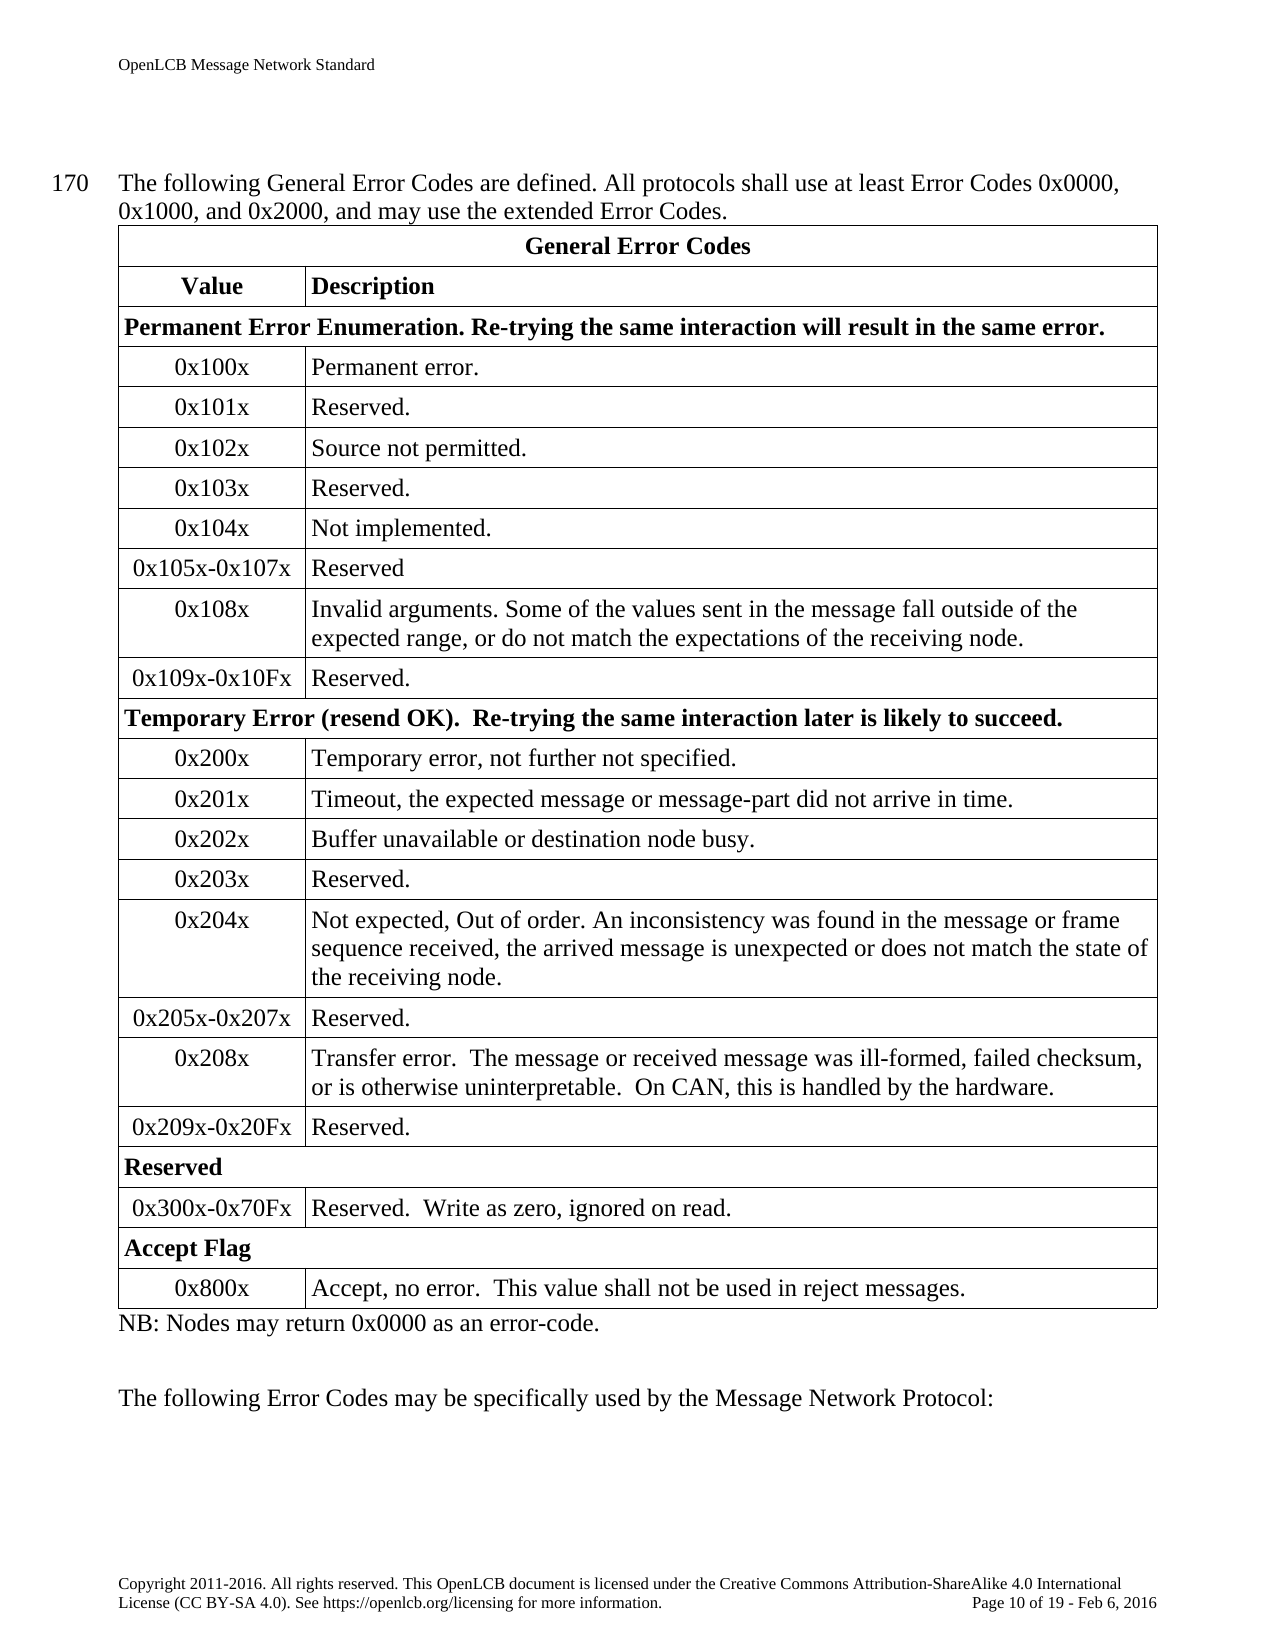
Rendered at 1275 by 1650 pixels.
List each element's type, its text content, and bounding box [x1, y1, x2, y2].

table_cell 0x300x-0x70Fx [119, 1188, 305, 1227]
table_cell Buffer unavailable or destination node busy. [306, 819, 1157, 859]
table_cell Reserved. [306, 387, 1157, 427]
table_cell 0x108x [119, 589, 305, 657]
table_cell Reserved. Write as zero, ignored on read. [306, 1188, 1157, 1227]
table_cell 0x209x-0x20Fx [119, 1107, 305, 1146]
table_cell 0x205x-0x207x [119, 998, 305, 1037]
table_cell 0x208x [119, 1038, 305, 1106]
table_cell 0x102x [119, 428, 305, 467]
table_cell Reserved. [306, 998, 1157, 1037]
table_cell 0x800x [119, 1269, 305, 1308]
table_cell Reserved. [306, 468, 1157, 507]
text NB: Nodes may return 0x0000 as an error-code. [118, 1309, 1157, 1337]
table_cell 0x201x [119, 779, 305, 818]
table_cell 0x101x [119, 387, 305, 427]
table_cell Accept Flag [119, 1228, 1157, 1267]
table_cell Temporary Error (resend OK). Re-trying the same interaction later is likely to succeed. [119, 699, 1157, 738]
table_cell 0x109x-0x10Fx [119, 658, 305, 697]
table_cell Timeout, the expected message or message-part did not arrive in time. [306, 779, 1157, 818]
table_cell Permanent Error Enumeration. Re-trying the same interaction will result in the same error. [119, 307, 1157, 346]
table_cell Transfer error. The message or received message was ill-formed, failed checksum, or is otherwise uninterpretable. On CAN, this is handled by the hardware. [306, 1038, 1157, 1106]
table_cell Reserved [306, 549, 1157, 588]
table_cell Reserved. [306, 658, 1157, 697]
table_cell Source not permitted. [306, 428, 1157, 467]
table_cell 0x200x [119, 739, 305, 778]
table_cell 0x204x [119, 900, 305, 997]
table_cell 0x203x [119, 860, 305, 899]
table_cell Description [306, 267, 1157, 306]
text The following General Error Codes are defined. All protocols shall use at least Error Codes 0x0000, 0x1000, and 0x2000, and may use the extended Error Codes. [118, 168, 1157, 225]
table_cell Temporary error, not further not specified. [306, 739, 1157, 778]
table_cell 0x202x [119, 819, 305, 859]
table_cell Accept, no error. This value shall not be used in reject messages. [306, 1269, 1157, 1308]
table_cell Not implemented. [306, 509, 1157, 548]
table_cell 0x100x [119, 347, 305, 386]
text The following Error Codes may be specifically used by the Message Network Protocol: [118, 1383, 1157, 1412]
table_cell Invalid arguments. Some of the values sent in the message fall outside of the expected range, or do not match the expectations of the receiving node. [306, 589, 1157, 657]
table_cell 0x105x-0x107x [119, 549, 305, 588]
table_cell 0x104x [119, 509, 305, 548]
table_header General Error Codes [119, 226, 1157, 266]
table_cell 0x103x [119, 468, 305, 507]
table_cell Reserved [119, 1147, 1157, 1187]
table_cell Not expected, Out of order. An inconsistency was found in the message or frame sequence received, the arrived message is unexpected or does not match the state of the receiving node. [306, 900, 1157, 997]
table_cell Reserved. [306, 1107, 1157, 1146]
table_cell Reserved. [306, 860, 1157, 899]
table_cell Value [119, 267, 305, 306]
table_cell Permanent error. [306, 347, 1157, 386]
